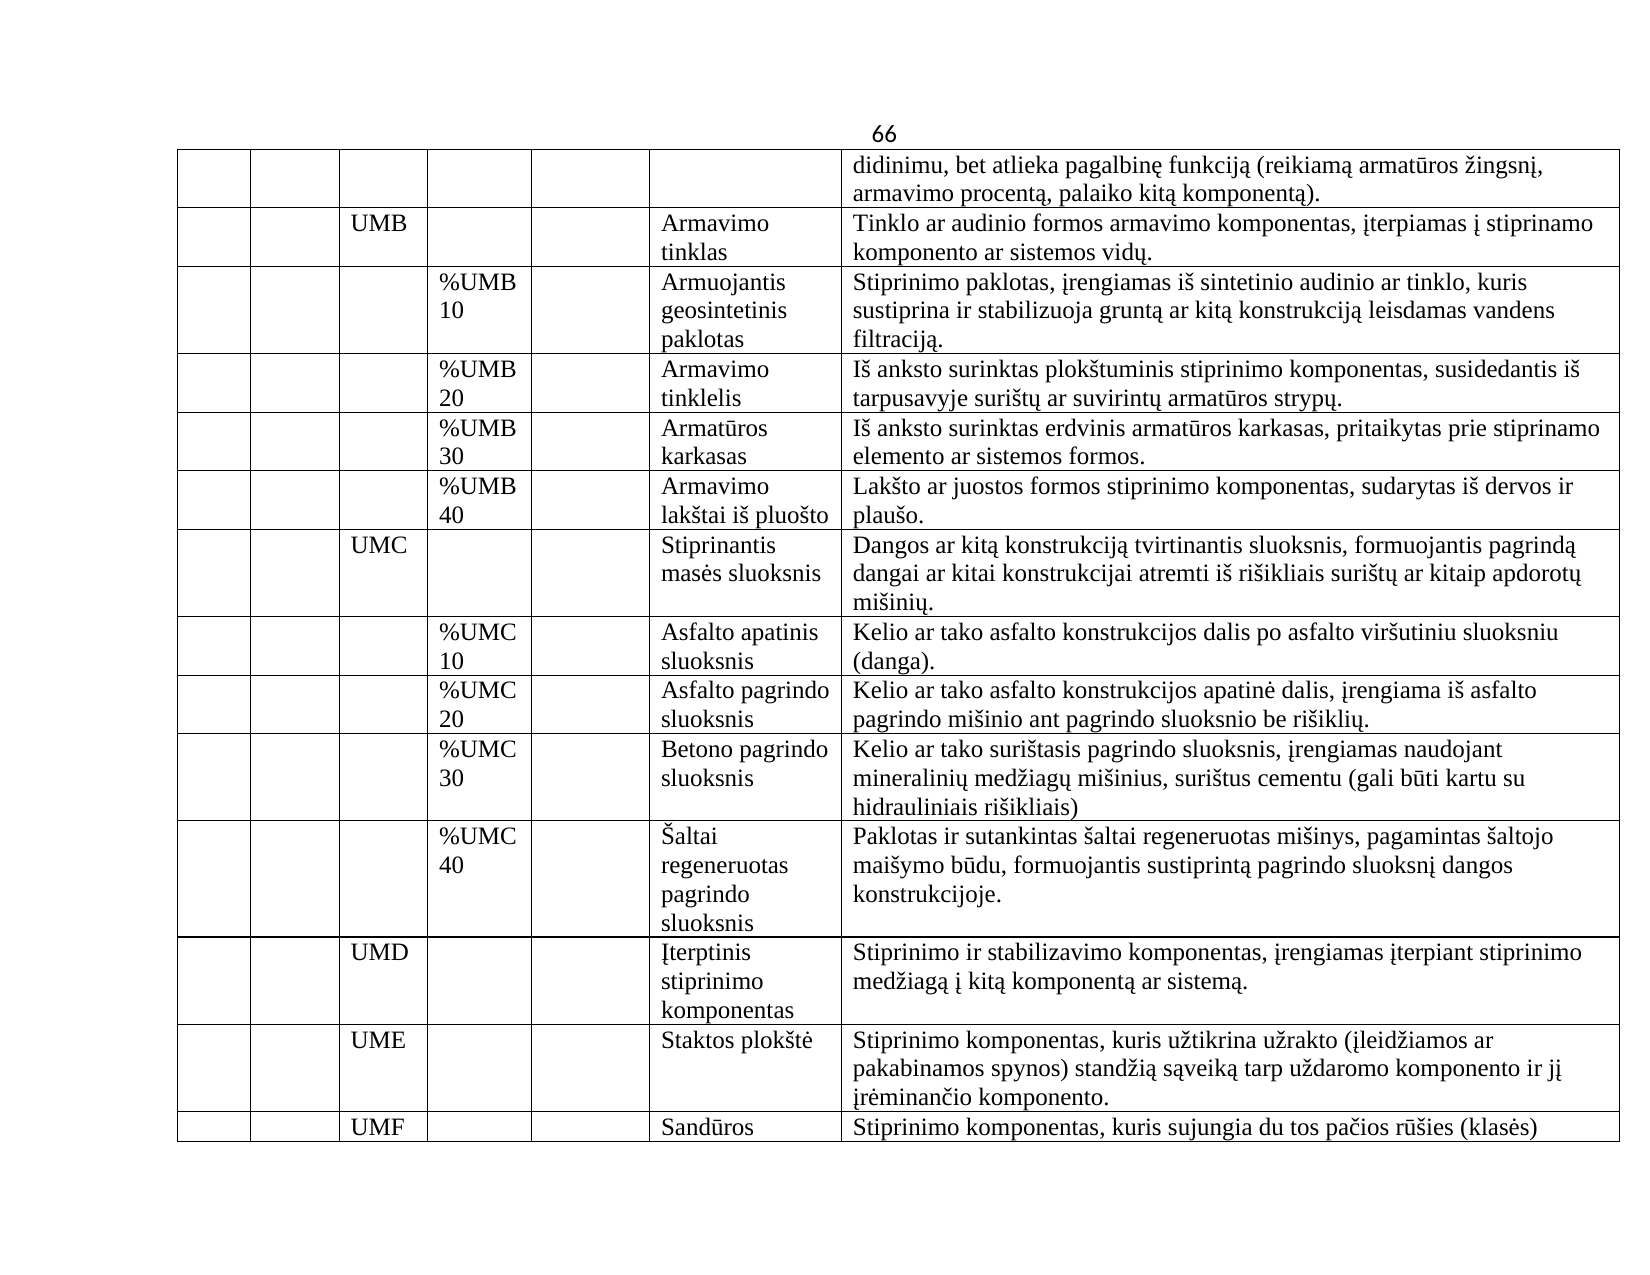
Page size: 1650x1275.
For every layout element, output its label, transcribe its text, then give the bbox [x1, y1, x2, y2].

table_cell [532, 938, 649, 1024]
table_cell Stiprinimo komponentas, kuris sujungia du tos pačios rūšies (klasės) [842, 1112, 1619, 1141]
table_cell Kelio ar tako asfalto konstrukcijos apatinė dalis, įrengiama iš asfalto pagrindo mišinio ant pagrindo sluoksnio be rišiklių. [842, 676, 1619, 733]
table_cell %UMC10 [428, 617, 531, 674]
table_cell [251, 1025, 339, 1111]
table_cell Stiprinimo paklotas, įrengiamas iš sintetinio audinio ar tinklo, kuris sustiprina ir stabilizuoja gruntą ar kitą konstrukciją leisdamas vandens filtraciją. [842, 267, 1619, 353]
table_cell Armavimo tinklelis [650, 354, 841, 412]
table_cell [532, 267, 649, 353]
table_cell Armavimo tinklas [650, 208, 841, 266]
table_cell UME [340, 1025, 427, 1111]
table_cell Armavimo lakštai iš pluošto [650, 471, 841, 529]
table_cell [532, 208, 649, 266]
table_cell [178, 267, 250, 353]
table_cell Armuojantis geosintetinis paklotas [650, 267, 841, 353]
table_cell [532, 1025, 649, 1111]
table_cell Stiprinimo komponentas, kuris užtikrina užrakto (įleidžiamos ar pakabinamos spynos) standžią sąveiką tarp uždaromo komponento ir jį įrėminančio komponento. [842, 1025, 1619, 1111]
table_cell Stiprinantis masės sluoksnis [650, 530, 841, 616]
table_cell Armatūros karkasas [650, 413, 841, 470]
table_cell Kelio ar tako surištasis pagrindo sluoksnis, įrengiamas naudojant mineralinių medžiagų mišinius, surištus cementu (gali būti kartu su hidrauliniais rišikliais) [842, 734, 1619, 820]
table_cell Asfalto apatinis sluoksnis [650, 617, 841, 674]
table_cell [340, 413, 427, 470]
table_cell Lakšto ar juostos formos stiprinimo komponentas, sudarytas iš dervos ir plaušo. [842, 471, 1619, 529]
table_cell [178, 617, 250, 674]
table_cell Šaltai regeneruotas pagrindo sluoksnis [650, 821, 841, 936]
table_cell Stiprinimo ir stabilizavimo komponentas, įrengiamas įterpiant stiprinimo medžiagą į kitą komponentą ar sistemą. [842, 938, 1619, 1024]
table_cell [251, 208, 339, 266]
table_cell [428, 1112, 531, 1141]
table_cell Betono pagrindo sluoksnis [650, 734, 841, 820]
table_cell [178, 354, 250, 412]
table_cell Įterptinis stiprinimo komponentas [650, 938, 841, 1024]
table_cell [340, 734, 427, 820]
table_cell [178, 530, 250, 616]
table_cell Iš anksto surinktas erdvinis armatūros karkasas, pritaikytas prie stiprinamo elemento ar sistemos formos. [842, 413, 1619, 470]
table_cell [532, 734, 649, 820]
table_cell [428, 1025, 531, 1111]
table_cell [532, 530, 649, 616]
table_cell [532, 150, 649, 207]
table_cell [178, 208, 250, 266]
table_cell [340, 676, 427, 733]
table_cell UMC [340, 530, 427, 616]
table_cell Asfalto pagrindo sluoksnis [650, 676, 841, 733]
table_cell UMD [340, 938, 427, 1024]
table_cell [251, 530, 339, 616]
table_cell [532, 413, 649, 470]
table_cell [178, 150, 250, 207]
table_cell [340, 617, 427, 674]
table_cell [251, 413, 339, 470]
table_cell [178, 734, 250, 820]
table_cell %UMB10 [428, 267, 531, 353]
table_cell didinimu, bet atlieka pagalbinę funkciją (reikiamą armatūros žingsnį, armavimo procentą, palaiko kitą komponentą). [842, 150, 1619, 207]
table_cell [428, 150, 531, 207]
table_cell [178, 821, 250, 936]
table_cell [532, 1112, 649, 1141]
table_cell Iš anksto surinktas plokštuminis stiprinimo komponentas, susidedantis iš tarpusavyje surištų ar suvirintų armatūros strypų. [842, 354, 1619, 412]
table_cell [251, 821, 339, 936]
table_cell %UMC20 [428, 676, 531, 733]
table_cell [178, 938, 250, 1024]
table_cell [178, 676, 250, 733]
table_cell UMB [340, 208, 427, 266]
table_cell [340, 354, 427, 412]
table_cell [251, 617, 339, 674]
table_cell [650, 150, 841, 207]
table_cell [340, 471, 427, 529]
table_cell Staktos plokštė [650, 1025, 841, 1111]
table_cell [532, 821, 649, 936]
table_cell [178, 1112, 250, 1141]
table_cell [251, 734, 339, 820]
table_cell [251, 676, 339, 733]
table_cell [251, 1112, 339, 1141]
table_cell [178, 1025, 250, 1111]
table_cell [178, 471, 250, 529]
table_cell [340, 267, 427, 353]
table_cell [428, 938, 531, 1024]
table_cell [428, 530, 531, 616]
table_cell [251, 471, 339, 529]
table_cell %UMB40 [428, 471, 531, 529]
table_cell [251, 354, 339, 412]
table_cell [251, 938, 339, 1024]
table_cell UMF [340, 1112, 427, 1141]
table_cell [532, 617, 649, 674]
table_cell %UMC30 [428, 734, 531, 820]
table_cell %UMB30 [428, 413, 531, 470]
table_cell [251, 150, 339, 207]
table_cell [532, 471, 649, 529]
table_cell [251, 267, 339, 353]
table_cell Sandūros [650, 1112, 841, 1141]
table_cell Paklotas ir sutankintas šaltai regeneruotas mišinys, pagamintas šaltojo maišymo būdu, formuojantis sustiprintą pagrindo sluoksnį dangos konstrukcijoje. [842, 821, 1619, 936]
table_cell [532, 354, 649, 412]
table_cell [340, 150, 427, 207]
table_cell Tinklo ar audinio formos armavimo komponentas, įterpiamas į stiprinamo komponento ar sistemos vidų. [842, 208, 1619, 266]
table_cell Dangos ar kitą konstrukciją tvirtinantis sluoksnis, formuojantis pagrindą dangai ar kitai konstrukcijai atremti iš rišikliais surištų ar kitaip apdorotų mišinių. [842, 530, 1619, 616]
table_cell %UMC40 [428, 821, 531, 936]
table_cell Kelio ar tako asfalto konstrukcijos dalis po asfalto viršutiniu sluoksniu (danga). [842, 617, 1619, 674]
table_cell [178, 413, 250, 470]
table_cell [532, 676, 649, 733]
table_cell [428, 208, 531, 266]
table_cell [340, 821, 427, 936]
table_cell %UMB20 [428, 354, 531, 412]
